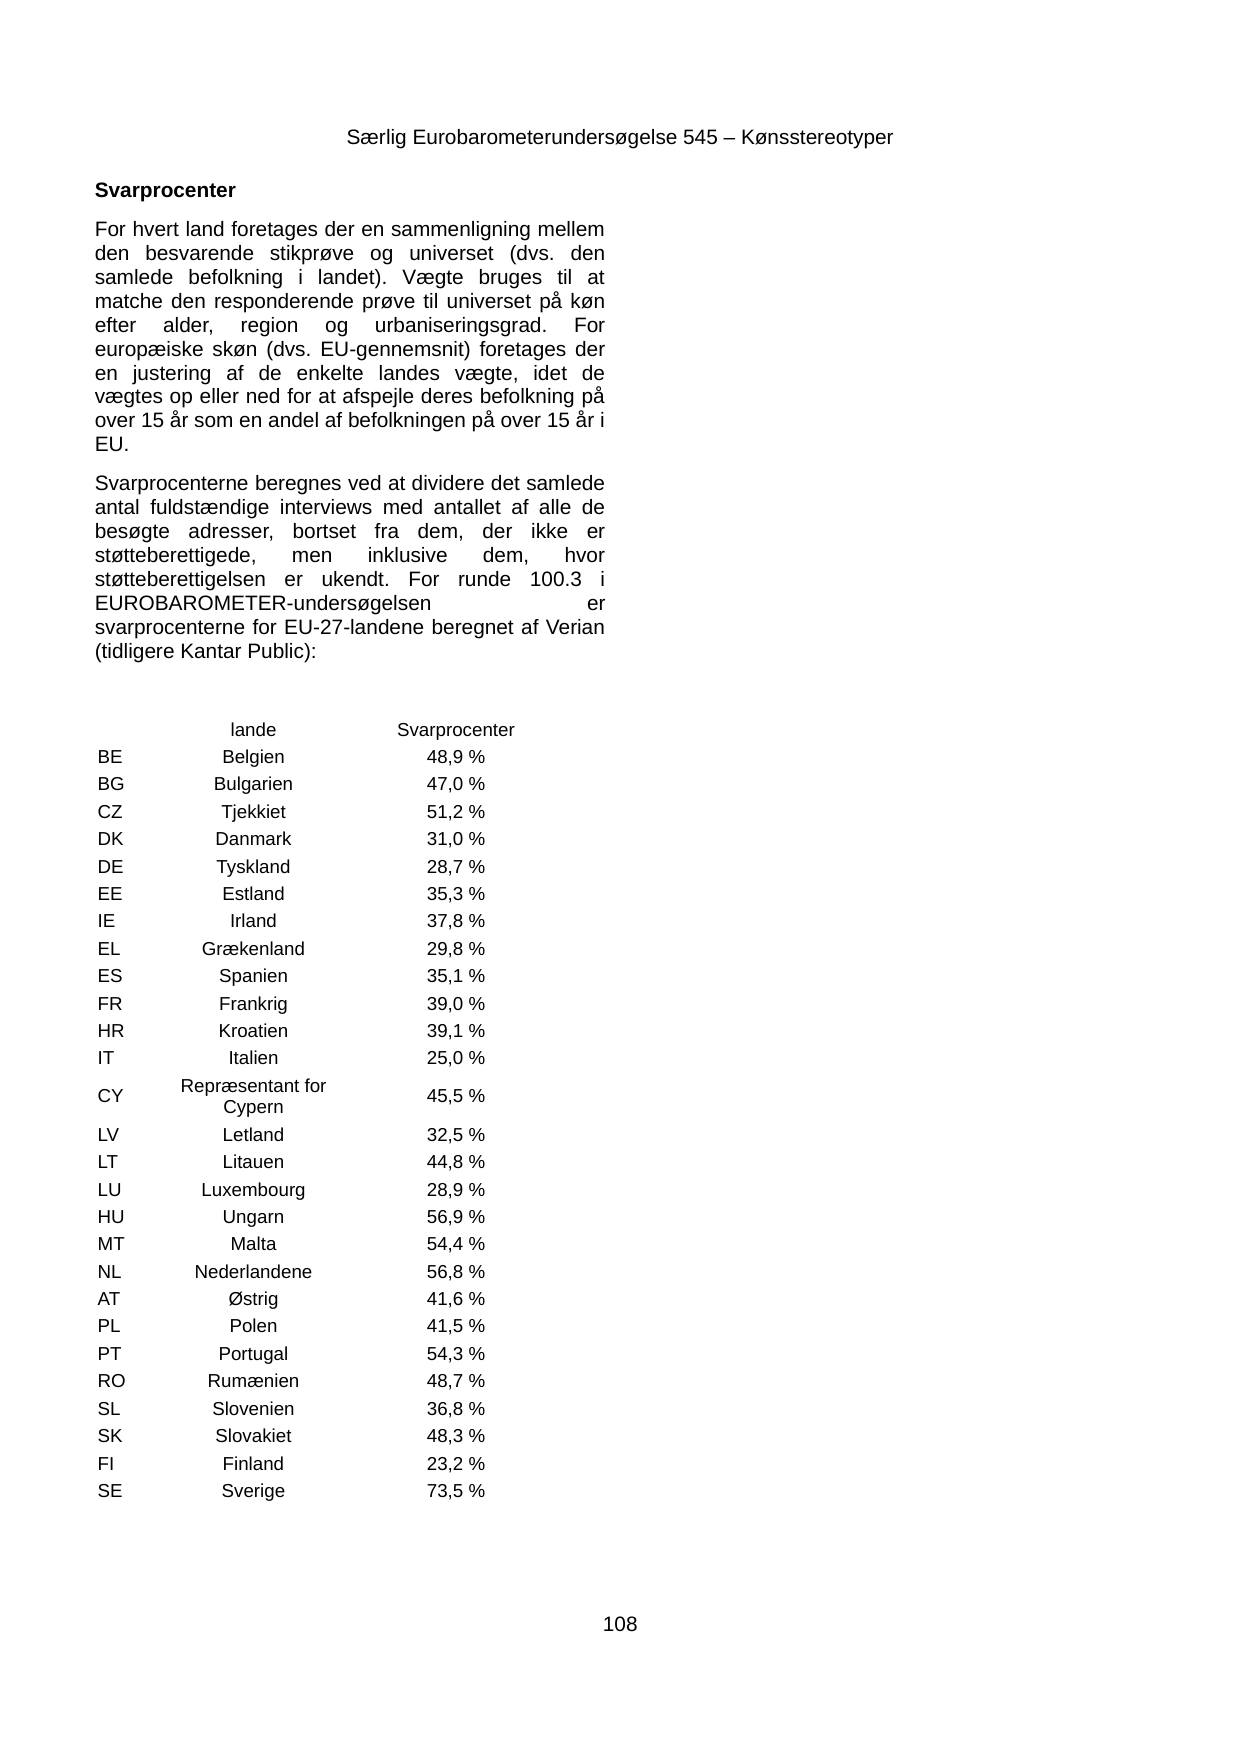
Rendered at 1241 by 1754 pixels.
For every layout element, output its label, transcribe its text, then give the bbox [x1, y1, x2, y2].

table_cell 48,7 % [339, 1367, 573, 1394]
table_cell Luxembourg [168, 1175, 339, 1203]
table_cell Litauen [168, 1148, 339, 1175]
table_cell DK [95, 825, 167, 852]
table_header lande [168, 716, 339, 743]
table_cell Danmark [168, 825, 339, 852]
table_cell 37,8 % [339, 907, 573, 935]
table_cell Slovenien [168, 1395, 339, 1422]
table_cell FR [95, 990, 167, 1017]
table_cell EE [95, 880, 167, 907]
table_cell 35,3 % [339, 880, 573, 907]
table_cell CY [95, 1072, 167, 1121]
table_cell 28,9 % [339, 1175, 573, 1203]
table_cell Ungarn [168, 1203, 339, 1230]
table_cell SE [95, 1477, 167, 1504]
table_cell Portugal [168, 1340, 339, 1367]
table_cell HR [95, 1017, 167, 1044]
table_cell DE [95, 853, 167, 880]
table_cell RO [95, 1367, 167, 1394]
table_cell 39,1 % [339, 1017, 573, 1044]
table_cell HU [95, 1203, 167, 1230]
table_cell SL [95, 1395, 167, 1422]
table_cell Tyskland [168, 853, 339, 880]
text For hvert land foretages der en sammenligning mellem den besvarende stikprøve og universet (dvs. den samlede befolkning i landet). Vægte bruges til at matche den responderende prøve til universet på køn efter alder, region og urbaniseringsgrad. For europæiske skøn (dvs. EU-gennemsnit) foretages der en justering af de enkelte landes vægte, idet de vægtes op eller ned for at afspejle deres befolkning på over 15 år som en andel af befolkningen på over 15 år i EU. [94, 217, 605, 456]
table_cell 45,5 % [339, 1072, 573, 1121]
table_cell 29,8 % [339, 935, 573, 962]
table_cell LV [95, 1121, 167, 1148]
table_cell 41,6 % [339, 1285, 573, 1312]
table_cell IT [95, 1044, 167, 1072]
table_cell 23,2 % [339, 1449, 573, 1477]
table_cell 39,0 % [339, 990, 573, 1017]
table_cell Italien [168, 1044, 339, 1072]
table_cell 48,9 % [339, 743, 573, 770]
table_cell 56,9 % [339, 1203, 573, 1230]
table_cell Østrig [168, 1285, 339, 1312]
table_cell 28,7 % [339, 853, 573, 880]
table_cell NL [95, 1258, 167, 1285]
table_cell PL [95, 1313, 167, 1340]
text Svarprocenter [94, 178, 605, 202]
table_cell Rumænien [168, 1367, 339, 1394]
table_cell Nederlandene [168, 1258, 339, 1285]
table_cell 48,3 % [339, 1422, 573, 1449]
table_header [95, 716, 167, 743]
table_cell 56,8 % [339, 1258, 573, 1285]
table_cell Repræsentant for Cypern [168, 1072, 339, 1121]
table_cell Polen [168, 1313, 339, 1340]
table_cell PT [95, 1340, 167, 1367]
table_cell 32,5 % [339, 1121, 573, 1148]
table_cell MT [95, 1230, 167, 1258]
table_cell Sverige [168, 1477, 339, 1504]
table_cell IE [95, 907, 167, 935]
table_cell Slovakiet [168, 1422, 339, 1449]
table_cell 31,0 % [339, 825, 573, 852]
table_cell CZ [95, 798, 167, 825]
table_cell BE [95, 743, 167, 770]
table_cell AT [95, 1285, 167, 1312]
table_cell 41,5 % [339, 1313, 573, 1340]
table_cell Malta [168, 1230, 339, 1258]
table_cell Belgien [168, 743, 339, 770]
table_cell BG [95, 770, 167, 798]
table_cell Tjekkiet [168, 798, 339, 825]
table_cell SK [95, 1422, 167, 1449]
table_cell Kroatien [168, 1017, 339, 1044]
table_cell Bulgarien [168, 770, 339, 798]
table_cell LU [95, 1175, 167, 1203]
table_cell 35,1 % [339, 962, 573, 989]
table_cell 36,8 % [339, 1395, 573, 1422]
table_cell Frankrig [168, 990, 339, 1017]
text Svarprocenterne beregnes ved at dividere det samlede antal fuldstændige interviews med antallet af alle de besøgte adresser, bortset fra dem, der ikke er støtteberettigede, men inklusive dem, hvor støtteberettigelsen er ukendt. For runde 100.3 i EUROBAROMETER-undersøgelsen er svarprocenterne for EU-27-landene beregnet af Verian (tidligere Kantar Public): [94, 471, 605, 662]
table_cell 54,4 % [339, 1230, 573, 1258]
table_cell 47,0 % [339, 770, 573, 798]
table_cell Finland [168, 1449, 339, 1477]
table_cell Spanien [168, 962, 339, 989]
table_cell 51,2 % [339, 798, 573, 825]
table_cell 25,0 % [339, 1044, 573, 1072]
table_cell FI [95, 1449, 167, 1477]
table_cell 54,3 % [339, 1340, 573, 1367]
table_cell ES [95, 962, 167, 989]
table_cell Letland [168, 1121, 339, 1148]
table_cell LT [95, 1148, 167, 1175]
table_cell Estland [168, 880, 339, 907]
table_cell Grækenland [168, 935, 339, 962]
table_cell 73,5 % [339, 1477, 573, 1504]
table_header Svarprocenter [339, 716, 573, 743]
table_cell Irland [168, 907, 339, 935]
table_cell 44,8 % [339, 1148, 573, 1175]
table_cell EL [95, 935, 167, 962]
